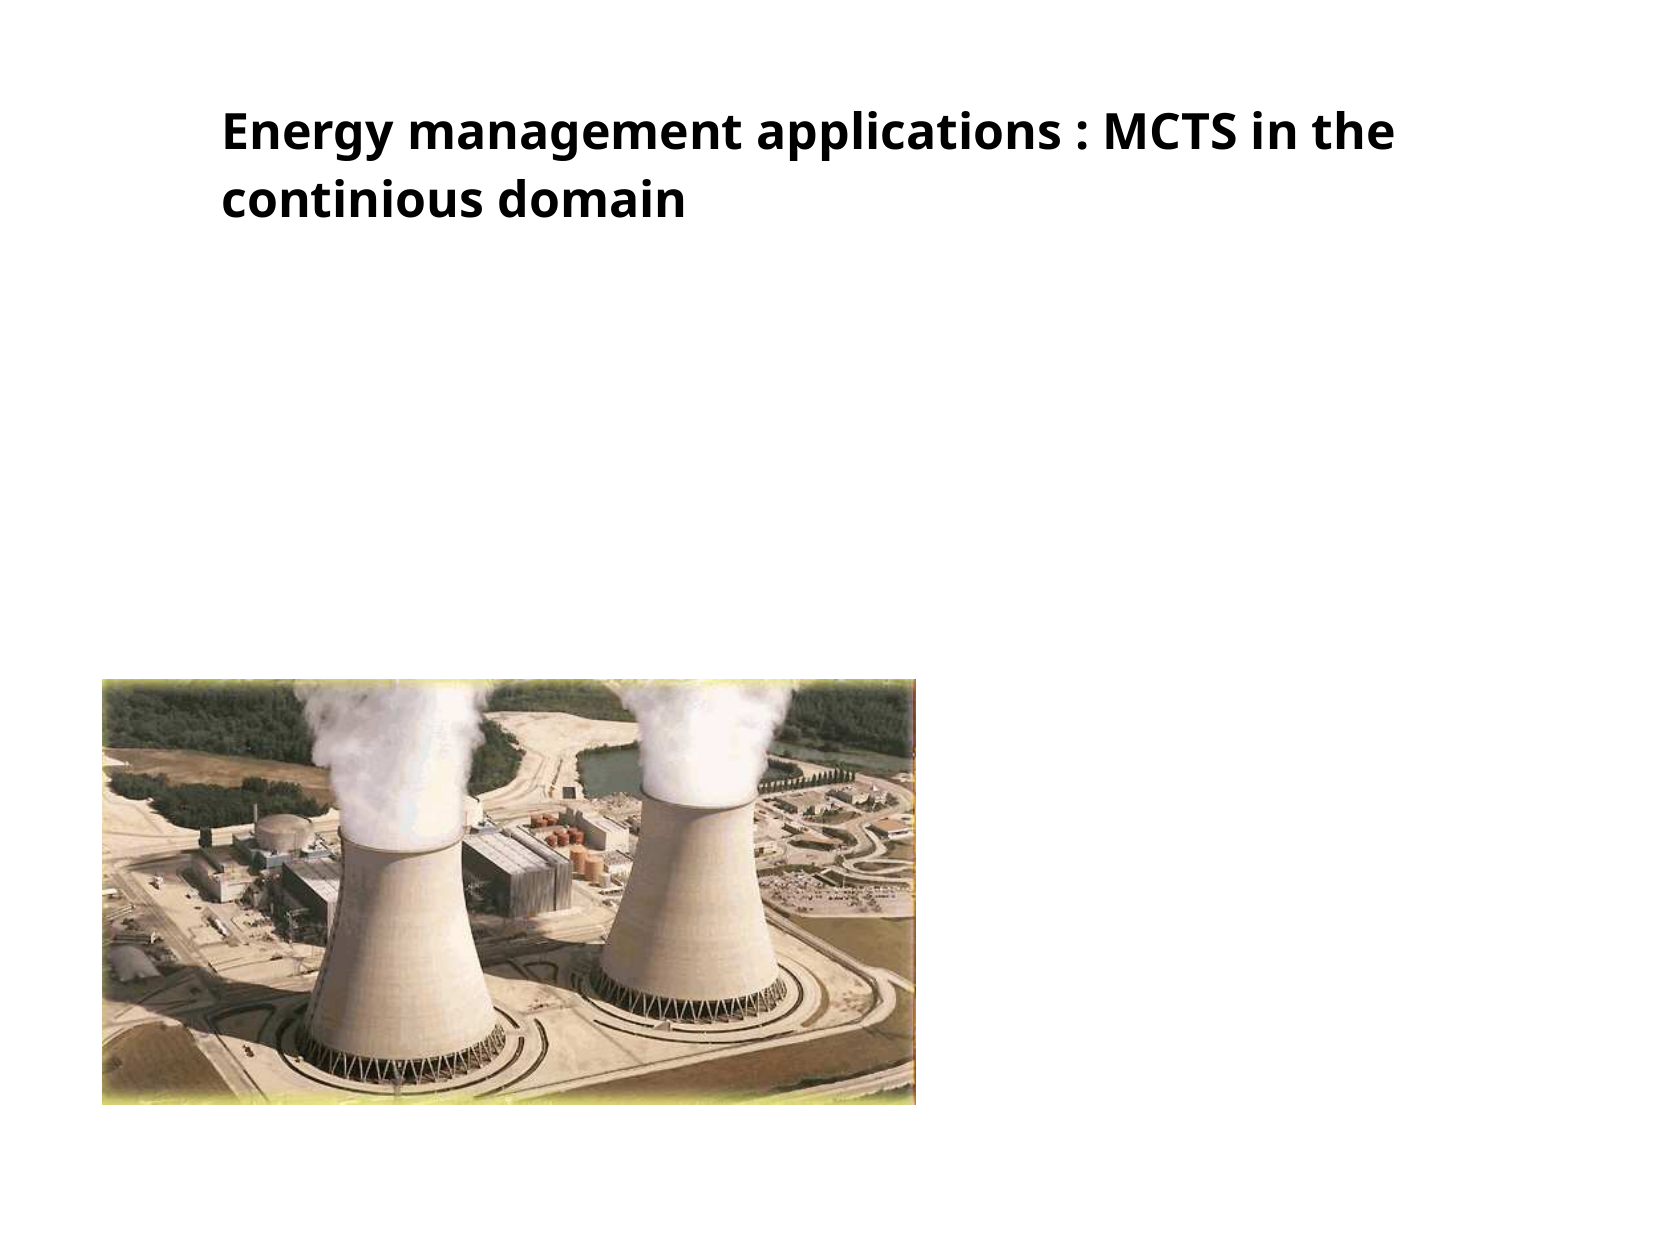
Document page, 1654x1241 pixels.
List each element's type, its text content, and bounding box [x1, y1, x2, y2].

text_box Energy management applications : MCTS in the continious domain [206, 88, 1506, 204]
picture [102, 679, 916, 1105]
